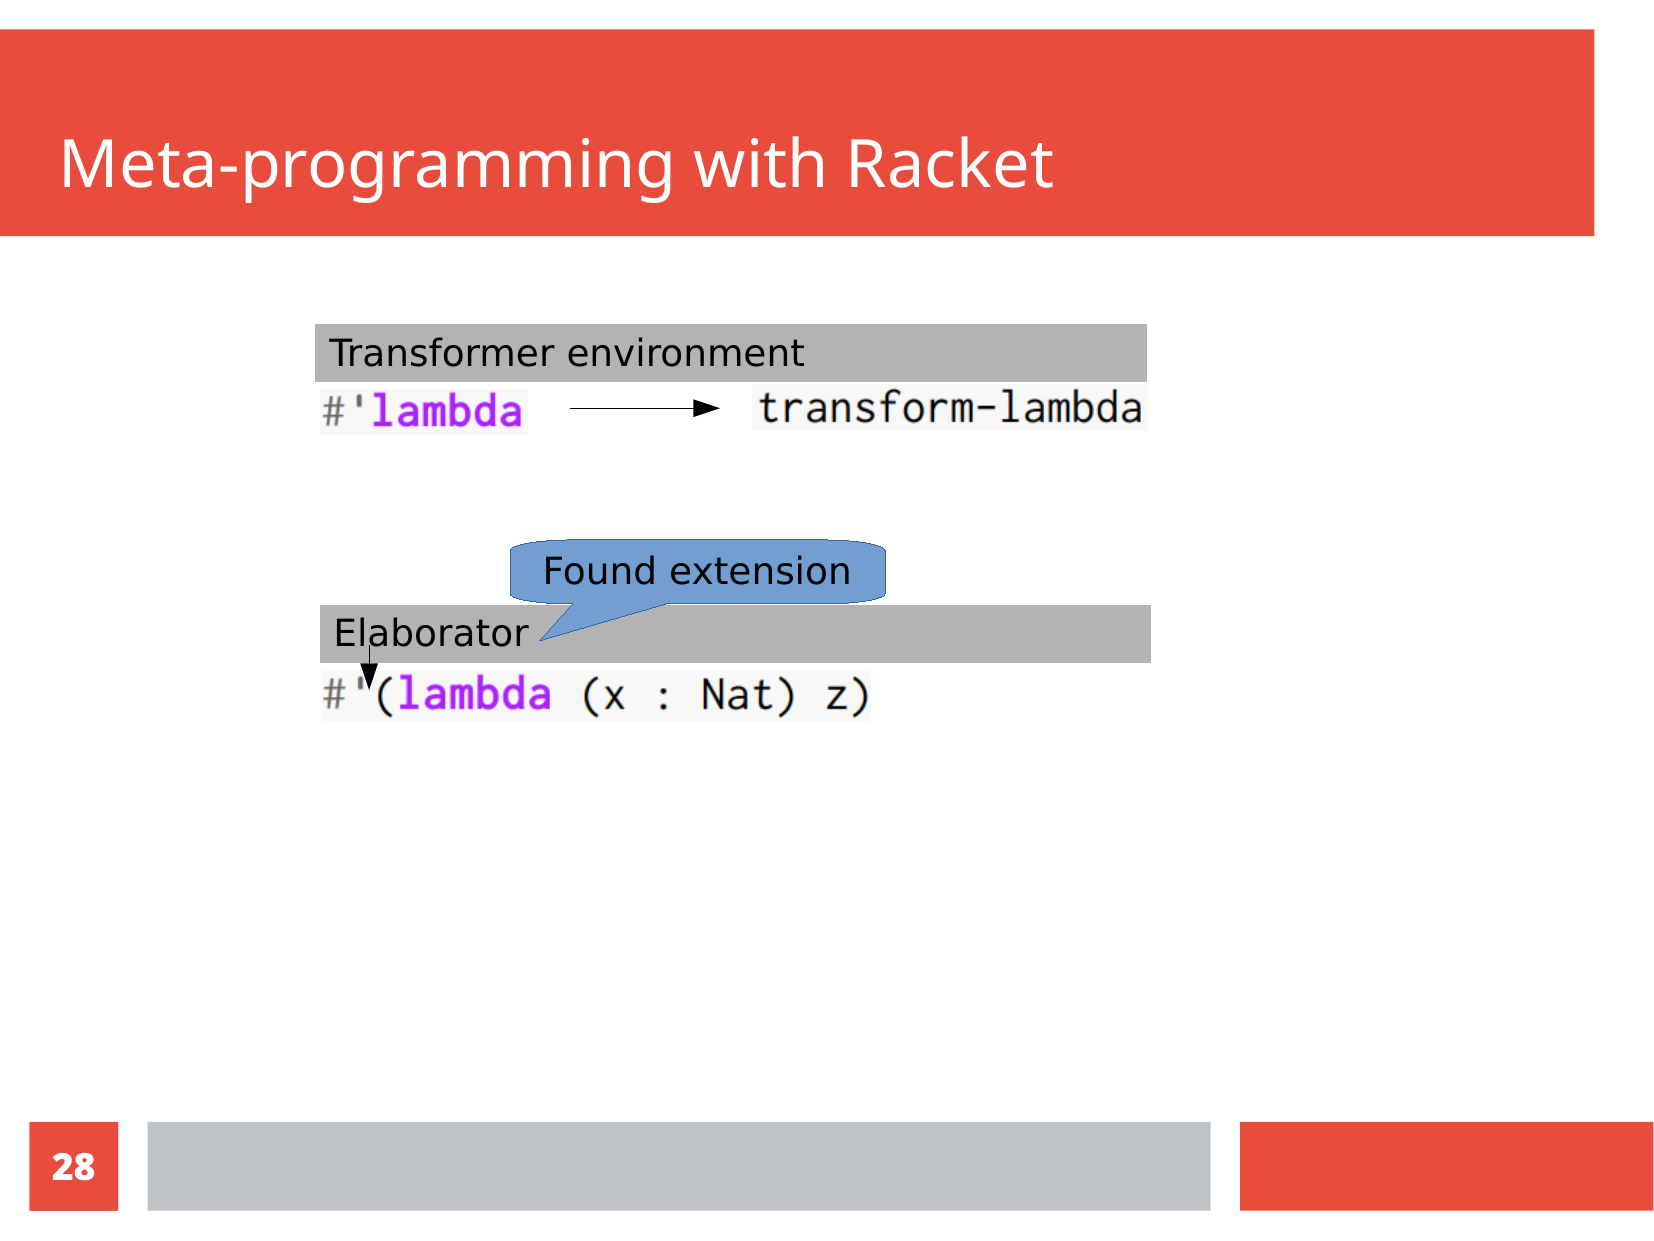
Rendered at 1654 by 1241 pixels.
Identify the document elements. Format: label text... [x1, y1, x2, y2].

table_header Transformer environment [315, 324, 1147, 382]
picture [752, 384, 1148, 431]
picture [320, 389, 528, 436]
table_cell [320, 664, 735, 729]
table_cell [732, 383, 1147, 449]
table_cell [376, 664, 735, 671]
table_cell [315, 383, 731, 449]
table_header Elaborator [320, 605, 1151, 663]
text_box Found extension [510, 539, 886, 641]
title Meta-programming with Racket [59, 59, 1595, 207]
picture [322, 671, 871, 722]
table_cell [736, 664, 1151, 729]
